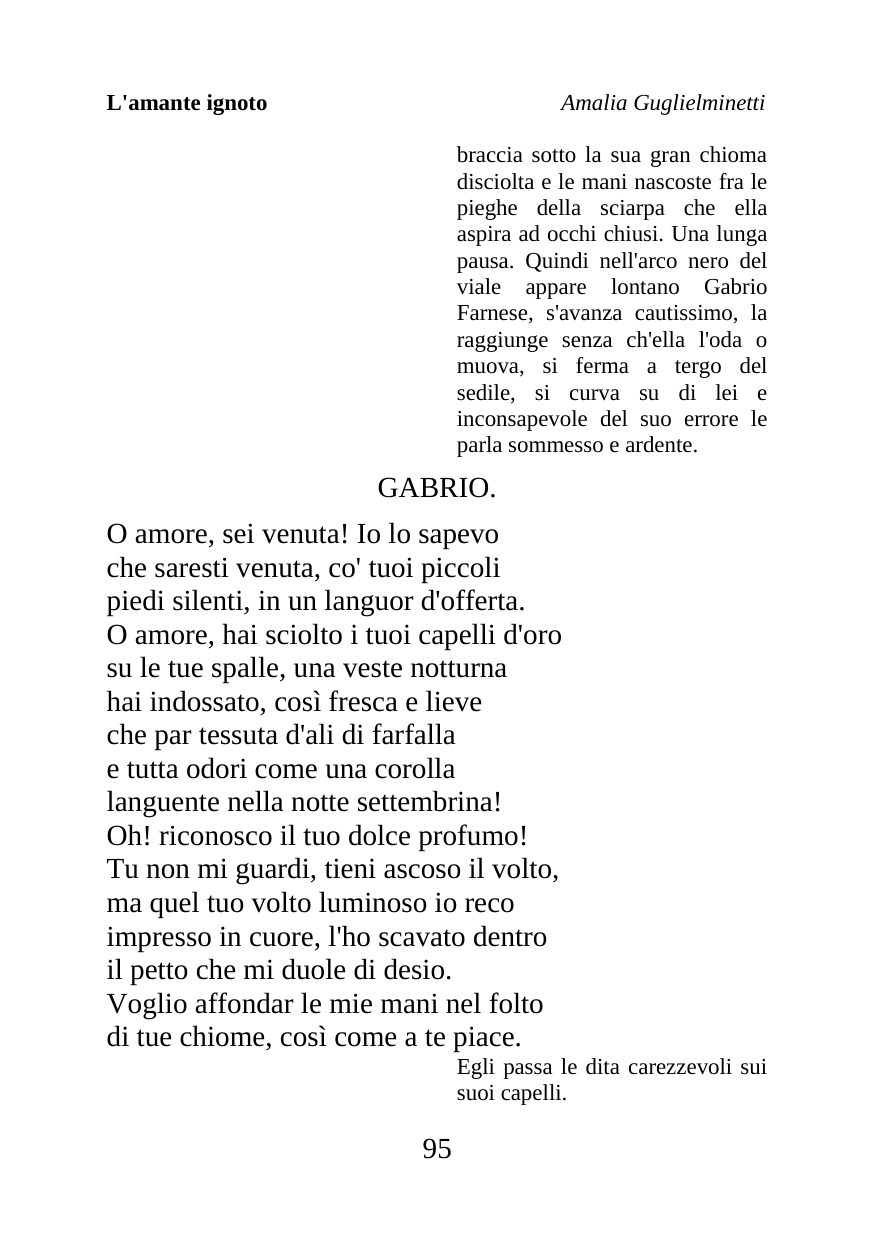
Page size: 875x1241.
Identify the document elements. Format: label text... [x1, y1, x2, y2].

text GABRIO. [106, 470, 768, 504]
text O amore, sei venuta! Io lo sapevo che saresti venuta, co' tuoi piccoli piedi silenti, in un languor d'offerta. O amore, hai sciolto i tuoi capelli d'oro su le tue spalle, una veste notturna hai indossato, così fresca e lieve che par tessuta d'ali di farfalla e tutta odori come una corolla languente nella notte settembrina! Oh! riconosco il tuo dolce profumo! Tu non mi guardi, tieni ascoso il volto, ma quel tuo volto luminoso io reco impresso in cuore, l'ho scavato dentro il petto che mi duole di desio. Voglio affondar le mie mani nel folto di tue chiome, così come a te piace. [106, 516, 768, 1053]
text braccia sotto la sua gran chioma disciolta e le mani nascoste fra le pieghe della sciarpa che ella aspira ad occhi chiusi. Una lunga pausa. Quindi nell'arco nero del viale appare lontano Gabrio Farnese, s'avanza cautissimo, la raggiunge senza ch'ella l'oda o muova, si ferma a tergo del sedile, si curva su di lei e inconsapevole del suo errore le parla sommesso e ardente. [457, 141, 768, 458]
text Egli passa le dita carezzevoli sui suoi capelli. [457, 1053, 768, 1106]
